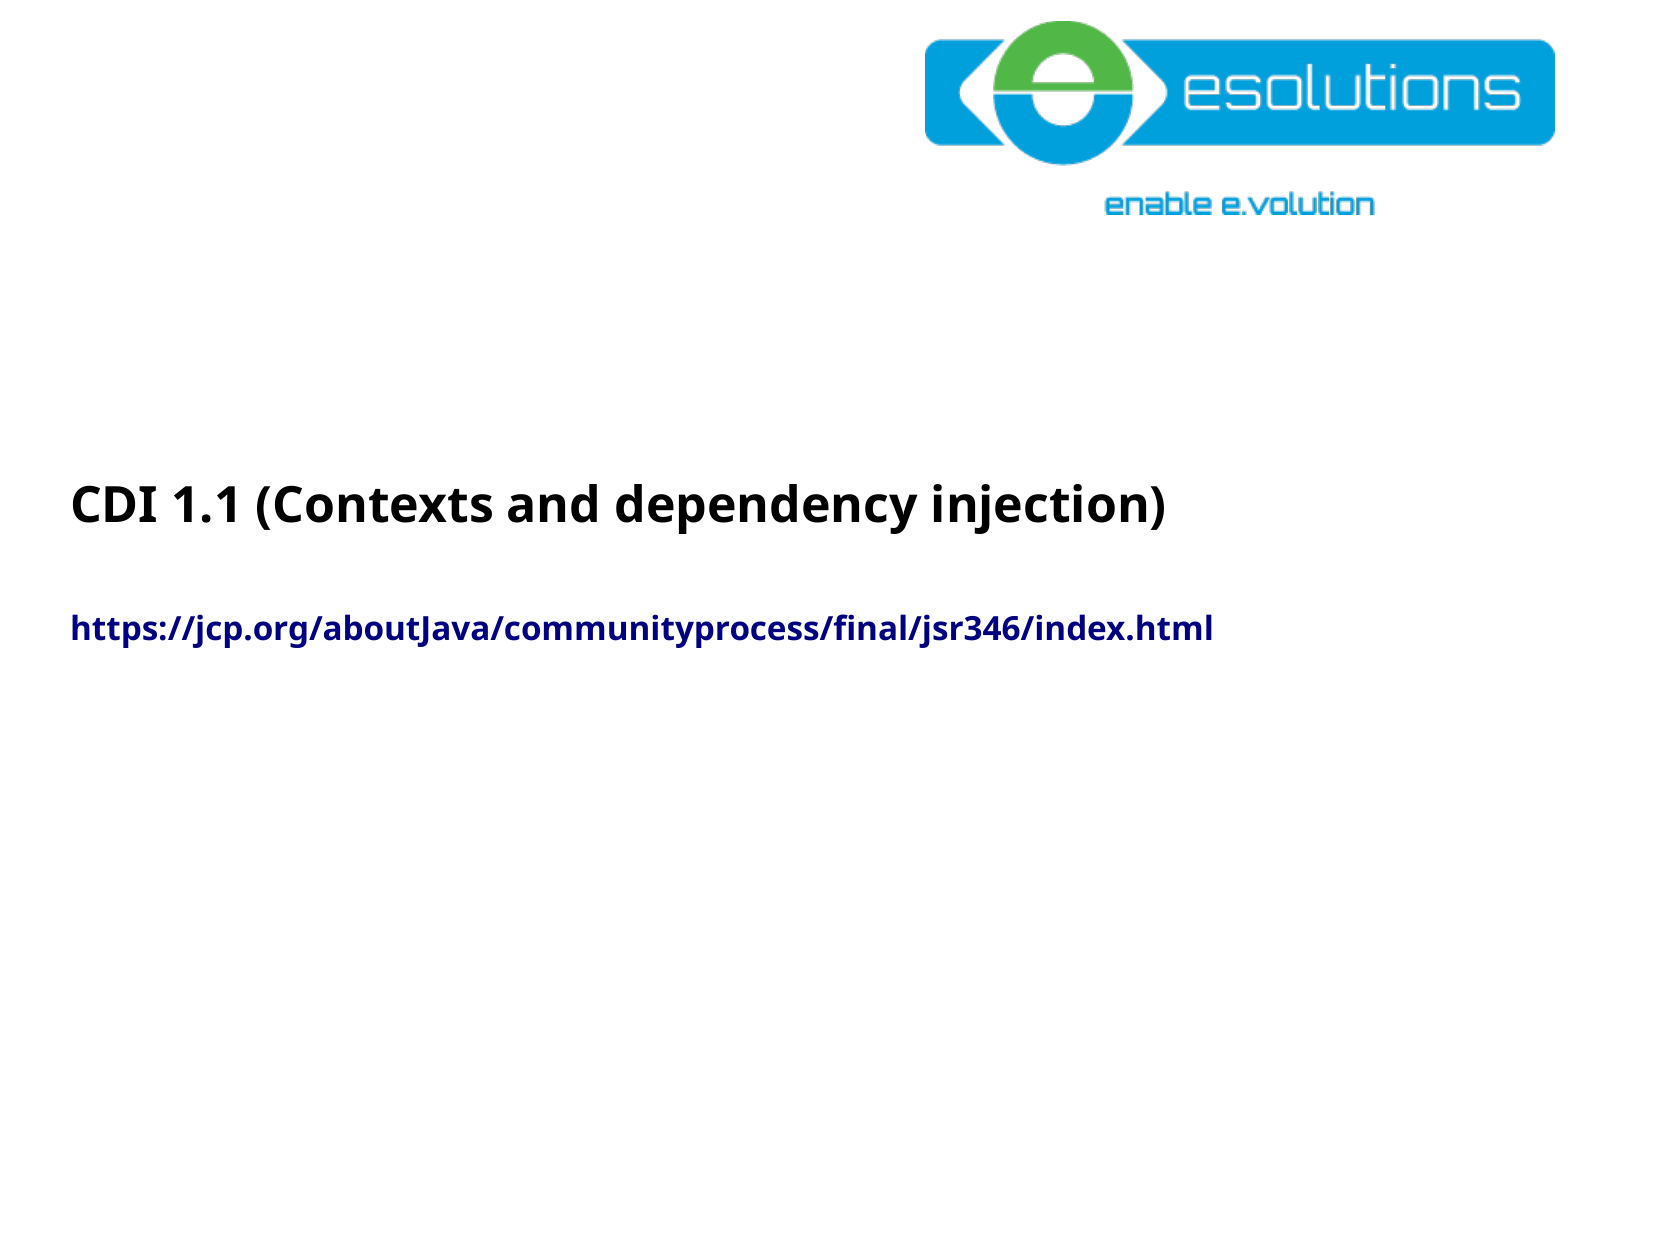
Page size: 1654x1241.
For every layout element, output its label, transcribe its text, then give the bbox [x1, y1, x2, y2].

title [82, 49, 1571, 257]
subtitle CDI 1.1 (Contexts and dependency injection) https://jcp.org/aboutJava/communityprocess/final/jsr346/index.html [34, 202, 1523, 1155]
picture [925, 21, 1555, 49]
